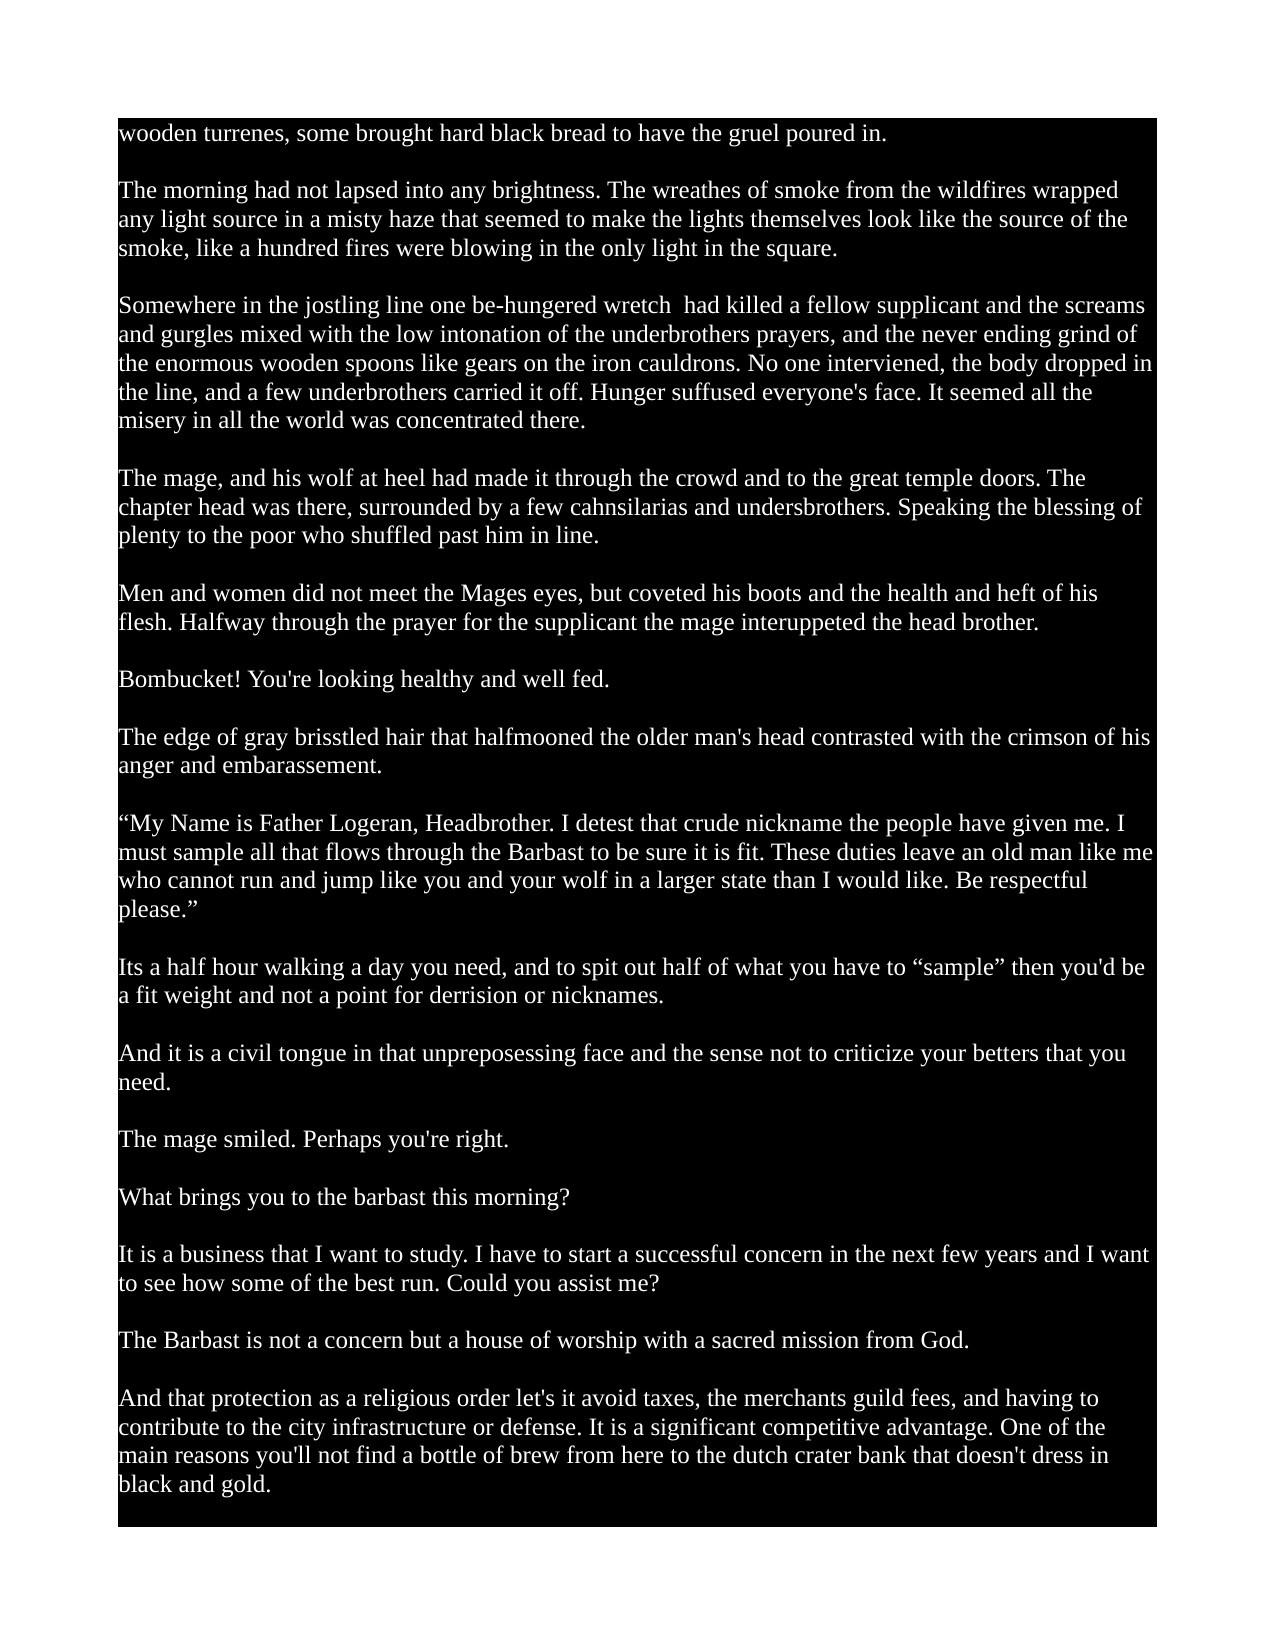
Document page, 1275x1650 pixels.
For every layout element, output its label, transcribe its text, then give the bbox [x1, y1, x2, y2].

text The Barbast is not a concern but a house of worship with a sacred mission from God. And that protection as a religious order let's it avoid taxes, the merchants guild fees, and having to contribute to the city infrastructure or defense. It is a significant competitive advantage. One of the main reasons you'll not find a bottle of brew from here to the dutch crater bank that doesn't dress in black and gold. [118, 1297, 1157, 1527]
text wooden turrenes, some brought hard black bread to have the gruel poured in. The morning had not lapsed into any brightness. The wreathes of smoke from the wildfires wrapped any light source in a misty haze that seemed to make the lights themselves look like the source of the smoke, like a hundred fires were blowing in the only light in the square. Somewhere in the jostling line one be-hungered wretch had killed a fellow supplicant and the screams and gurgles mixed with the low intonation of the underbrothers prayers, and the never ending grind of the enormous wooden spoons like gears on the iron cauldrons. No one interviened, the body dropped in the line, and a few underbrothers carried it off. Hunger suffused everyone's face. It seemed all the misery in all the world was concentrated there. The mage, and his wolf at heel had made it through the crowd and to the great temple doors. The chapter head was there, surrounded by a few cahnsilarias and undersbrothers. Speaking the blessing of plenty to the poor who shuffled past him in line. Men and women did not meet the Mages eyes, but coveted his boots and the health and heft of his flesh. Halfway through the prayer for the supplicant the mage interuppeted the head brother. [118, 118, 1157, 636]
text Bombucket! You're looking healthy and well fed. The edge of gray brisstled hair that halfmooned the older man's head contrasted with the crimson of his anger and embarassement. “My Name is Father Logeran, Headbrother. I detest that crude nickname the people have given me. I must sample all that flows through the Barbast to be sure it is fit. These duties leave an old man like me who cannot run and jump like you and your wolf in a larger state than I would like. Be respectful please.” Its a half hour walking a day you need, and to spit out half of what you have to “sample” then you'd be a fit weight and not a point for derrision or nicknames. And it is a civil tongue in that unpreposessing face and the sense not to criticize your betters that you need. The mage smiled. Perhaps you're right. What brings you to the barbast this morning? It is a business that I want to study. I have to start a successful concern in the next few years and I want to see how some of the best run. Could you assist me? [118, 664, 1157, 1297]
